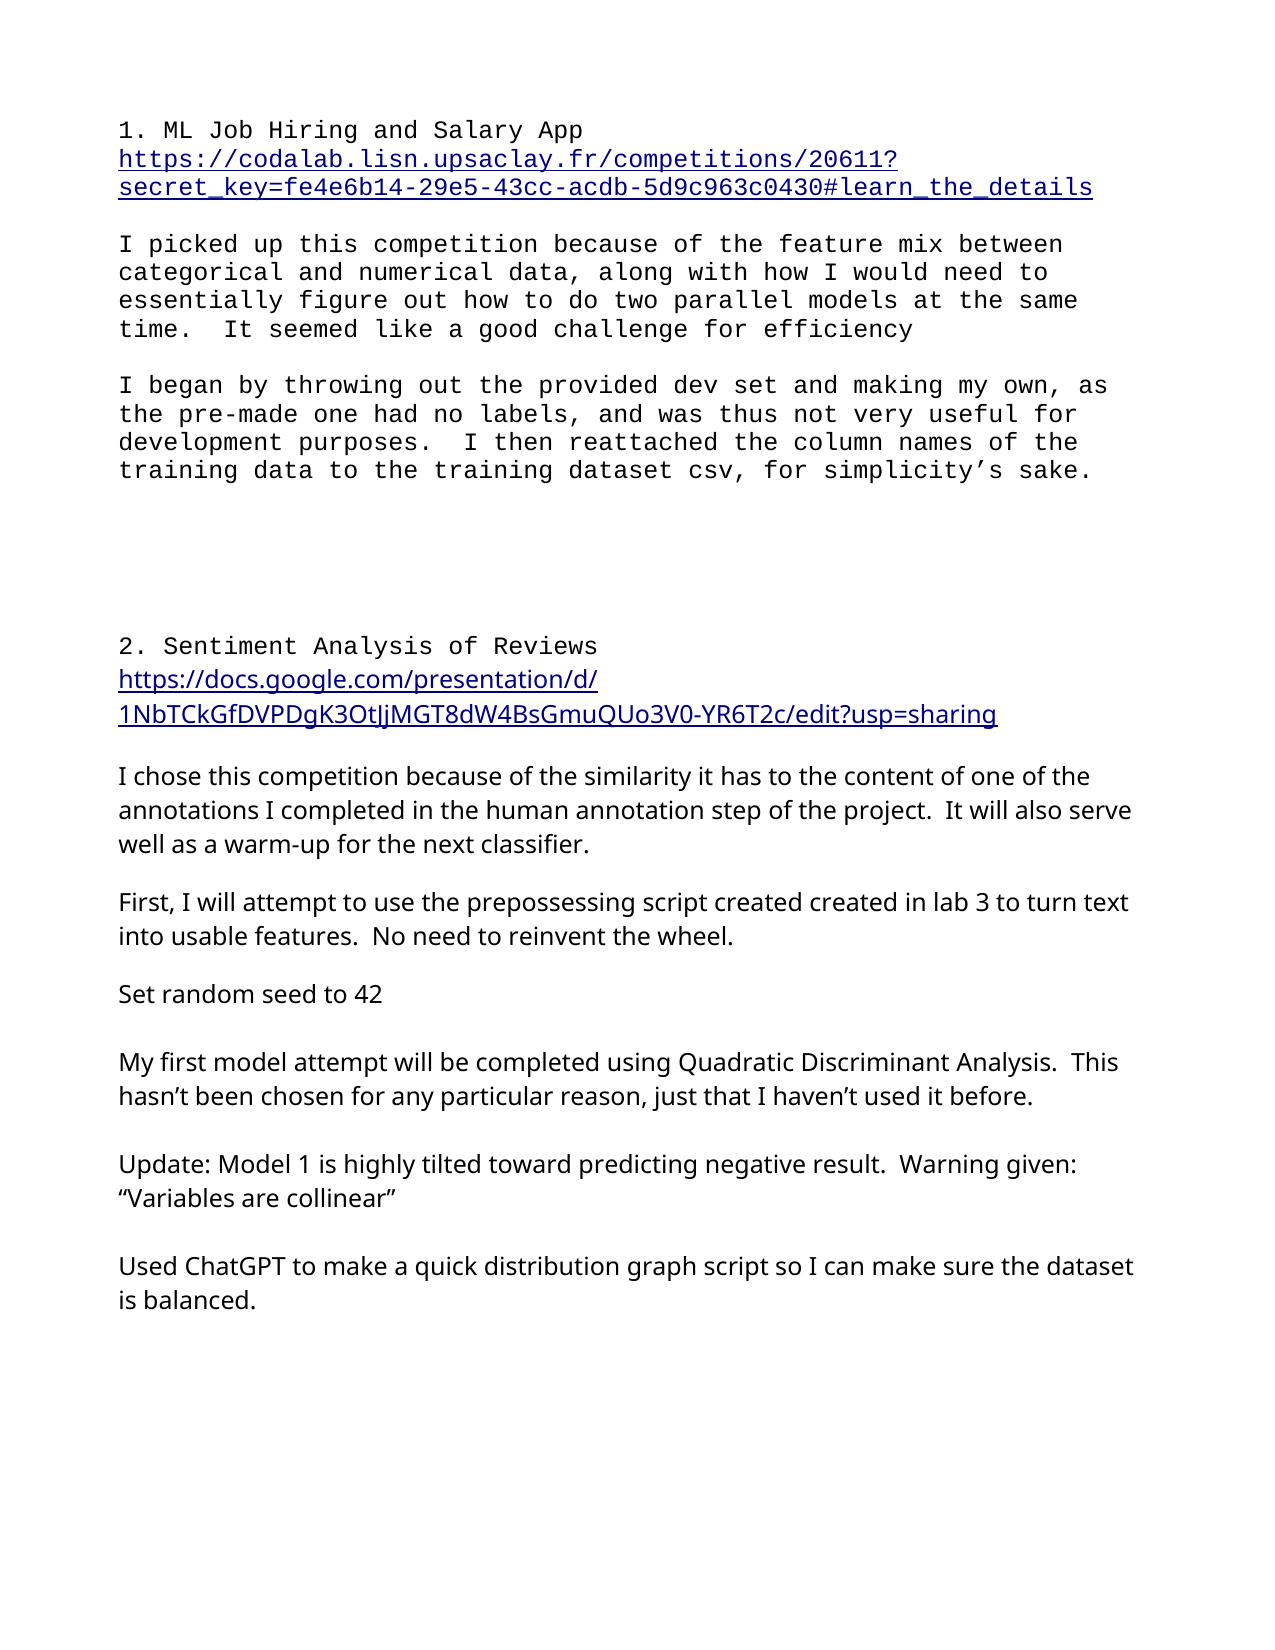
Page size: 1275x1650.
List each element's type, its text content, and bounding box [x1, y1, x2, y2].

text https://docs.google.com/presentation/d/1NbTCkGfDVPDgK3OtJjMGT8dW4BsGmuQUo3V0-YR6T2c/edit?usp=sharing [118, 662, 1157, 730]
text Update: Model 1 is highly tilted toward predicting negative result. Warning given: “Variables are collinear” [118, 1147, 1157, 1215]
text 1. ML Job Hiring and Salary App [118, 118, 1157, 146]
text I chose this competition because of the similarity it has to the content of one of the annotations I completed in the human annotation step of the project. It will also serve well as a warm-up for the next classifier. [118, 759, 1157, 861]
text First, I will attempt to use the prepossessing script created created in lab 3 to turn text into usable features. No need to reinvent the wheel. [118, 884, 1157, 953]
text My first model attempt will be completed using Quadratic Discriminant Analysis. This hasn’t been chosen for any particular reason, just that I haven’t used it before. [118, 1044, 1157, 1112]
text Set random seed to 42 [118, 976, 1157, 1010]
text I picked up this competition because of the feature mix between categorical and numerical data, along with how I would need to essentially figure out how to do two parallel models at the same time. It seemed like a good challenge for efficiency [118, 231, 1157, 345]
text Used ChatGPT to make a quick distribution graph script so I can make sure the dataset is balanced. [118, 1249, 1157, 1317]
text I began by throwing out the provided dev set and making my own, as the pre-made one had no labels, and was thus not very useful for development purposes. I then reattached the column names of the training data to the training dataset csv, for simplicity’s sake. [118, 373, 1157, 486]
text 2. Sentiment Analysis of Reviews [118, 634, 1157, 662]
text https://codalab.lisn.upsaclay.fr/competitions/20611?secret_key=fe4e6b14-29e5-43cc-acdb-5d9c963c0430#learn_the_details [118, 146, 1157, 203]
